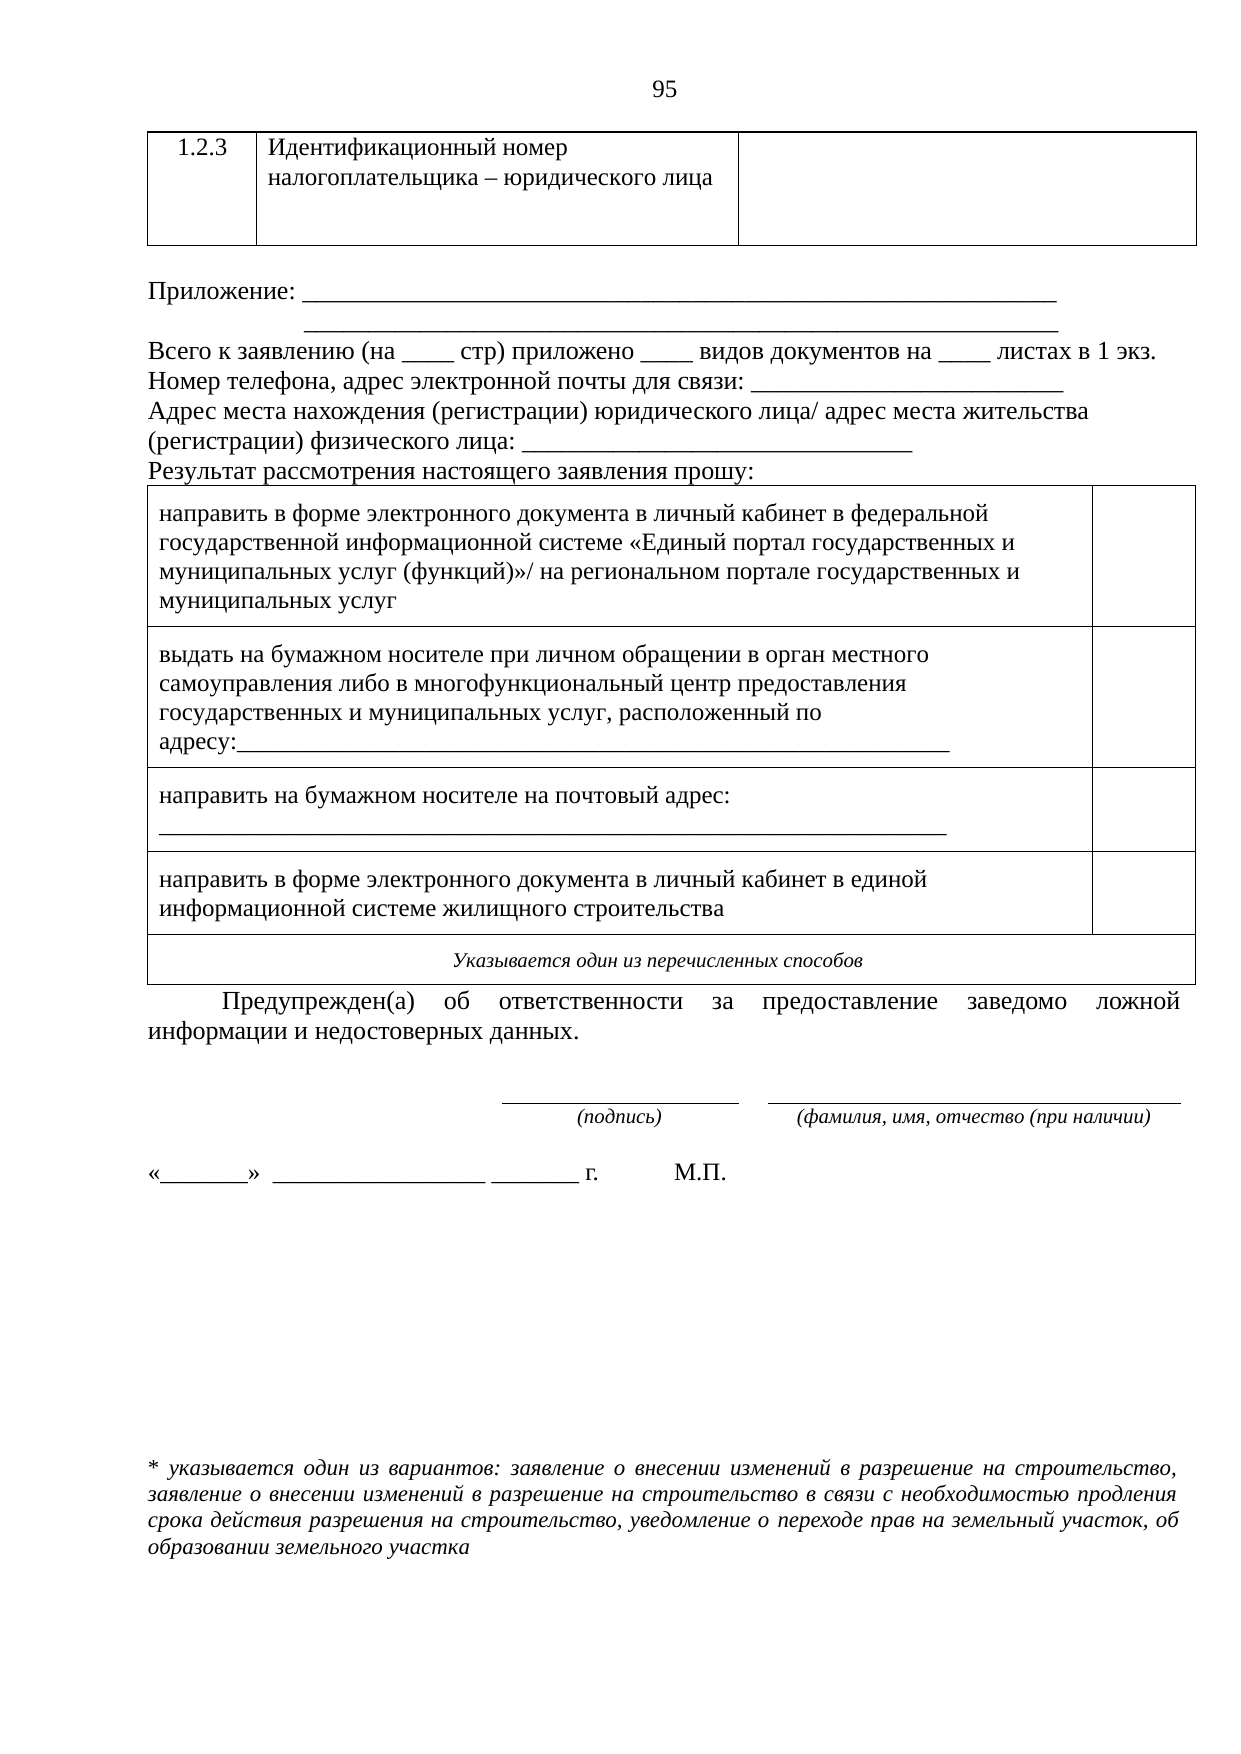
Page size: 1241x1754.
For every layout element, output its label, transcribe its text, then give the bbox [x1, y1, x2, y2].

table_cell [473, 1103, 502, 1128]
table_cell (подпись) [502, 1104, 738, 1128]
table_cell выдать на бумажном носителе при личном обращении в орган местного самоуправления либо в многофункциональный центр предоставления государственных и муниципальных услуг, расположенный по адресу:_________________________________________________________ [148, 627, 1092, 767]
table_cell направить на бумажном носителе на почтовый адрес: _______________________________________________________________ [148, 768, 1092, 851]
text Результат рассмотрения настоящего заявления прошу: [148, 455, 1181, 485]
table_cell Идентификационный номер налогоплательщика – юридического лица [257, 133, 738, 245]
text Приложение: __________________________________________________________ [148, 275, 1181, 305]
table_header [739, 1074, 768, 1103]
text Адрес места нахождения (регистрации) юридического лица/ адрес места жительства (регистрации) физического лица: ______________________________ [148, 395, 1181, 455]
text Всего к заявлению (на ____ стр) приложено ____ видов документов на ____ листах в 1 экз. [148, 335, 1181, 365]
table_cell [148, 1103, 473, 1128]
table_header [1093, 486, 1195, 626]
table_header [502, 1074, 738, 1103]
table_header [148, 1074, 473, 1103]
table_cell направить в форме электронного документа в личный кабинет в единой информационной системе жилищного строительства [148, 852, 1092, 934]
table_header направить в форме электронного документа в личный кабинет в федеральной государственной информационной системе «Единый портал государственных и муниципальных услуг (функций)»/ на региональном портале государственных и муниципальных услуг [148, 486, 1092, 626]
text __________________________________________________________ [148, 305, 1181, 335]
table_header [768, 1074, 1181, 1103]
text Номер телефона, адрес электронной почты для связи: ________________________ [148, 365, 1181, 395]
table_cell 1.2.3 [148, 133, 256, 245]
table_header [473, 1074, 502, 1103]
text «_______» _________________ _______ г. М.П. [148, 1157, 1211, 1185]
text Предупрежден(а) об ответственности за предоставление заведомо ложной информации и недостоверных данных. [148, 985, 1181, 1045]
table_cell [739, 1103, 768, 1128]
table_cell Указывается один из перечисленных способов [148, 935, 1195, 984]
table_cell [1093, 627, 1195, 767]
text * указывается один из вариантов: заявление о внесении изменений в разрешение на строительство, заявление о внесении изменений в разрешение на строительство в связи с необходимостью продления срока действия разрешения на строительство, уведомление о переходе прав на земельный участок, об образовании земельного участка [148, 1454, 1181, 1559]
table_cell [739, 133, 1196, 245]
table_cell (фамилия, имя, отчество (при наличии) [768, 1104, 1181, 1128]
table_cell [1093, 852, 1195, 934]
table_cell [1093, 768, 1195, 851]
